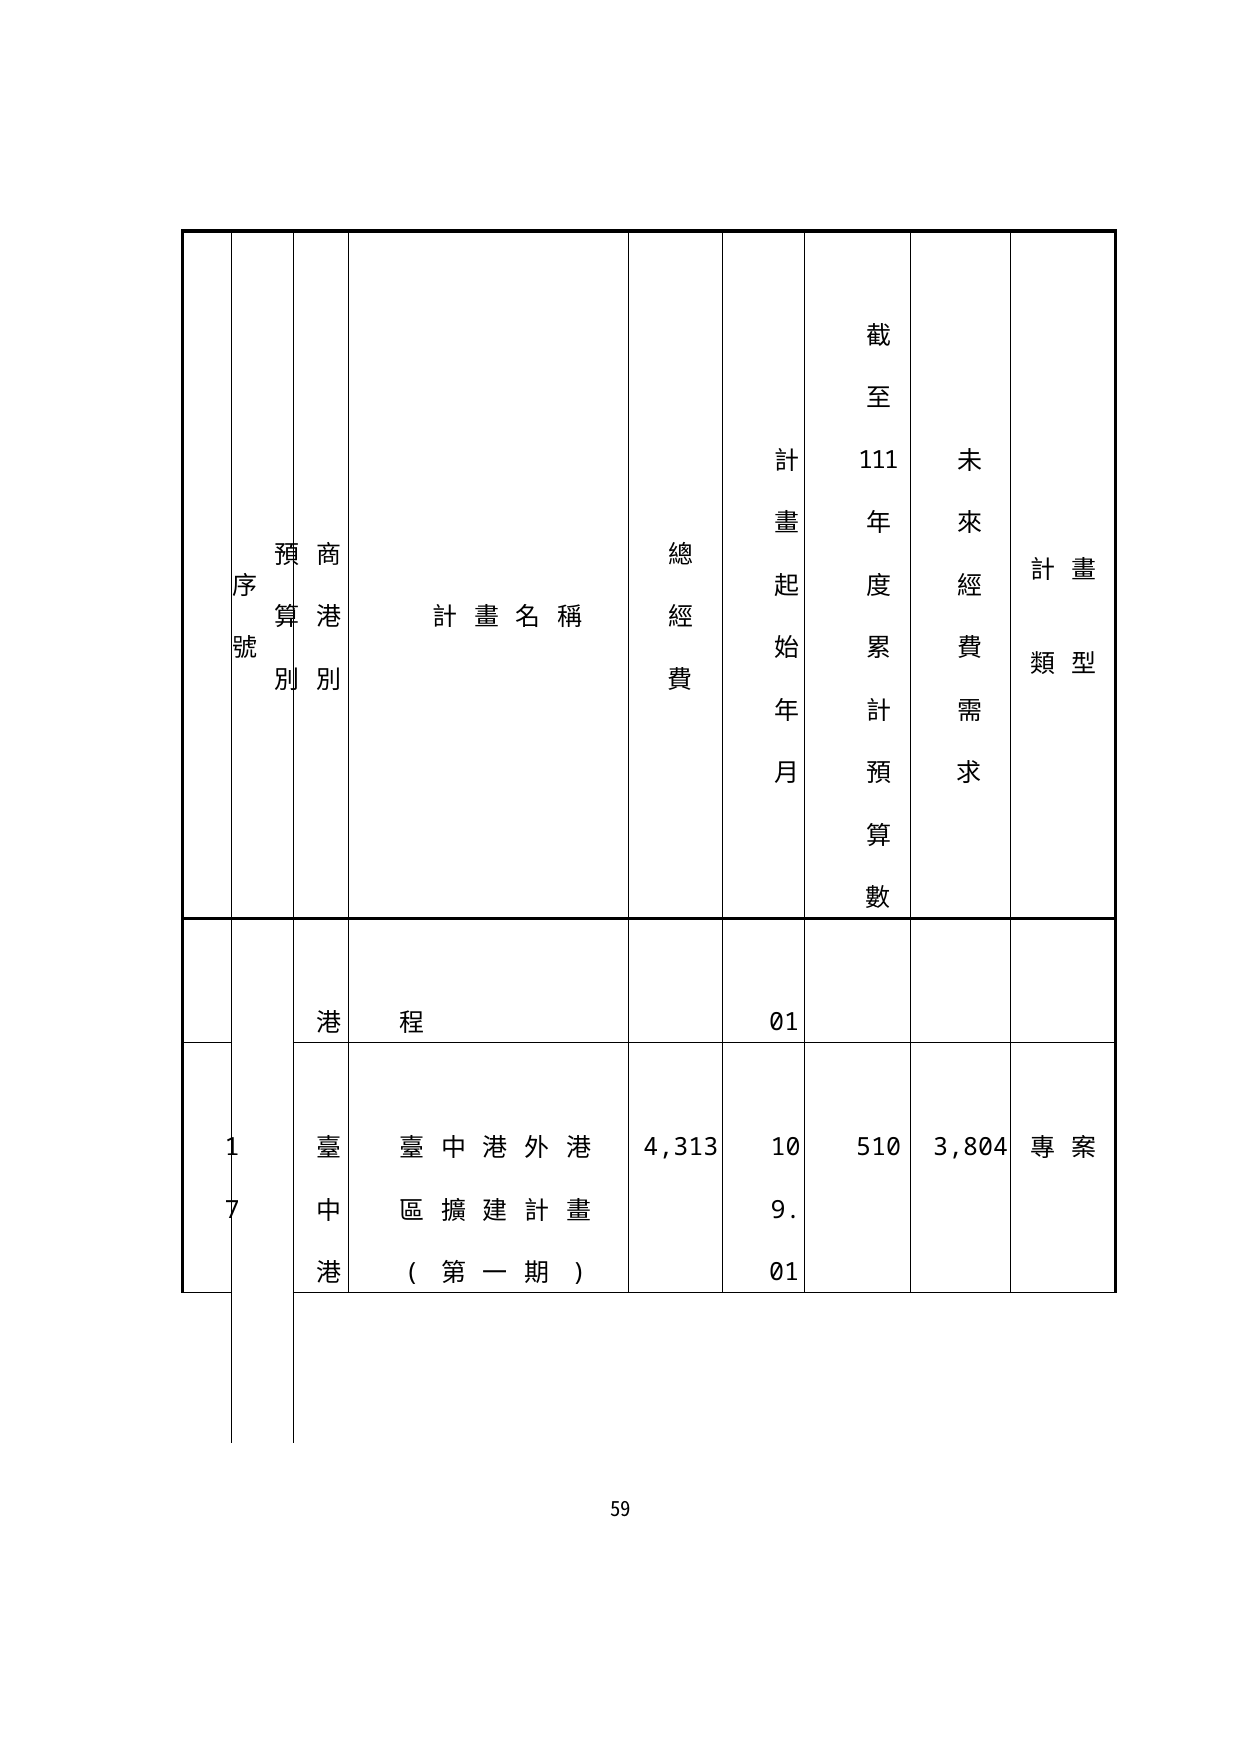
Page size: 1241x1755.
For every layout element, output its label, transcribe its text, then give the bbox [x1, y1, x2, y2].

table_cell [1011, 920, 1114, 1042]
table_header 商港別 [294, 233, 348, 917]
table_header 預算別 [232, 233, 293, 917]
table_header 序號 [184, 233, 231, 917]
table_cell [629, 920, 722, 1042]
table_cell 港 [294, 920, 348, 1042]
table_cell - [911, 920, 1010, 1042]
table_cell 01 [723, 920, 804, 1042]
table_cell 17 [184, 1043, 231, 1292]
table_header 未來經費需求 [911, 233, 1010, 917]
table_header 總經費 [629, 233, 722, 917]
table_cell 510 [805, 1043, 910, 1292]
table_header 截至111年度累計預算數 [805, 233, 910, 917]
table_header 計畫 類型 [1011, 233, 1114, 917]
table_cell 109.01 [723, 1043, 804, 1292]
table_header 計畫名稱 [349, 233, 628, 917]
table_cell 程 [349, 920, 628, 1042]
table_cell 航港基金 [232, 920, 293, 1293]
table_header 計畫起始年月 [723, 233, 804, 917]
table_cell 4,313 [629, 1043, 722, 1292]
table_cell 16 [184, 920, 231, 1042]
table_cell 3,804 [911, 1043, 1010, 1292]
table_cell 臺中港 [294, 1043, 348, 1292]
table_cell 臺中港外港區擴建計畫(第一期) [349, 1043, 628, 1292]
table_cell 專案 [1011, 1043, 1114, 1292]
table_cell [805, 920, 910, 1042]
